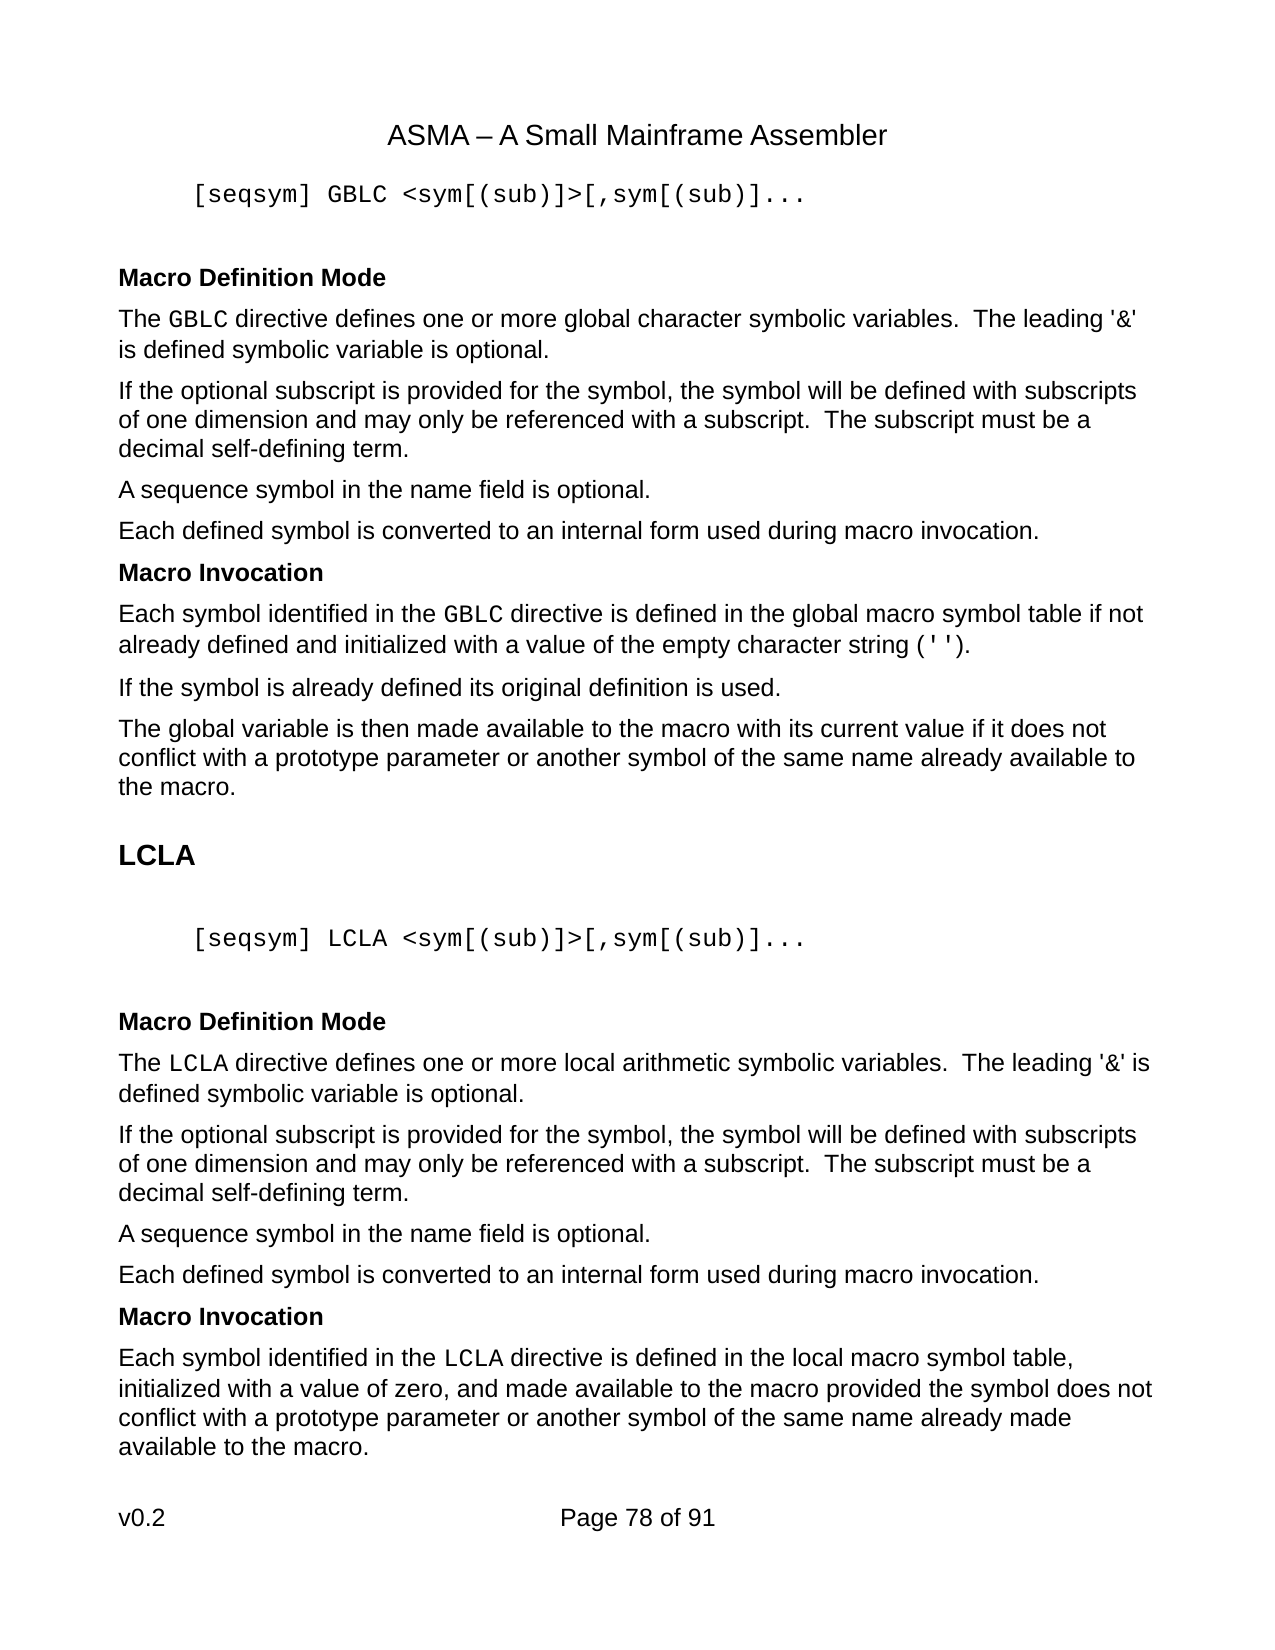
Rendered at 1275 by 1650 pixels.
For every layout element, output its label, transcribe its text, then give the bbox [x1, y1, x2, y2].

text The global variable is then made available to the macro with its current value if it does not conflict with a prototype parameter or another symbol of the same name already available to the macro. [118, 714, 1157, 801]
text If the symbol is already defined its original definition is used. [118, 673, 1157, 702]
text Each symbol identified in the GBLC directive is defined in the global macro symbol table if not already defined and initialized with a value of the empty character string (''). [118, 599, 1157, 661]
text A sequence symbol in the name field is optional. [118, 475, 1157, 504]
text Each defined symbol is converted to an internal form used during macro invocation. [118, 1261, 1157, 1289]
text If the optional subscript is provided for the symbol, the symbol will be defined with subscripts of one dimension and may only be referenced with a subscript. The subscript must be a decimal self-defining term. [118, 376, 1157, 462]
text A sequence symbol in the name field is optional. [118, 1219, 1157, 1248]
text Each symbol identified in the LCLA directive is defined in the local macro symbol table, initialized with a value of zero, and made available to the macro provided the symbol does not conflict with a prototype parameter or another symbol of the same name already made available to the macro. [118, 1343, 1157, 1460]
text The GBLC directive defines one or more global character symbolic variables. The leading '&' is defined symbolic variable is optional. [118, 304, 1157, 364]
text Macro Definition Mode [118, 263, 1157, 292]
text If the optional subscript is provided for the symbol, the symbol will be defined with subscripts of one dimension and may only be referenced with a subscript. The subscript must be a decimal self-defining term. [118, 1121, 1157, 1207]
text The LCLA directive defines one or more local arithmetic symbolic variables. The leading '&' is defined symbolic variable is optional. [118, 1048, 1157, 1108]
text Macro Invocation [118, 557, 1157, 586]
text Macro Definition Mode [118, 1007, 1157, 1036]
text Each defined symbol is converted to an internal form used during macro invocation. [118, 516, 1157, 545]
text [seqsym] GBLC <sym[(sub)]>[,sym[(sub)]... [192, 181, 1157, 209]
subtitle LCLA [118, 838, 1157, 872]
text [seqsym] LCLA <sym[(sub)]>[,sym[(sub)]... [192, 925, 1157, 954]
text Macro Invocation [118, 1302, 1157, 1331]
